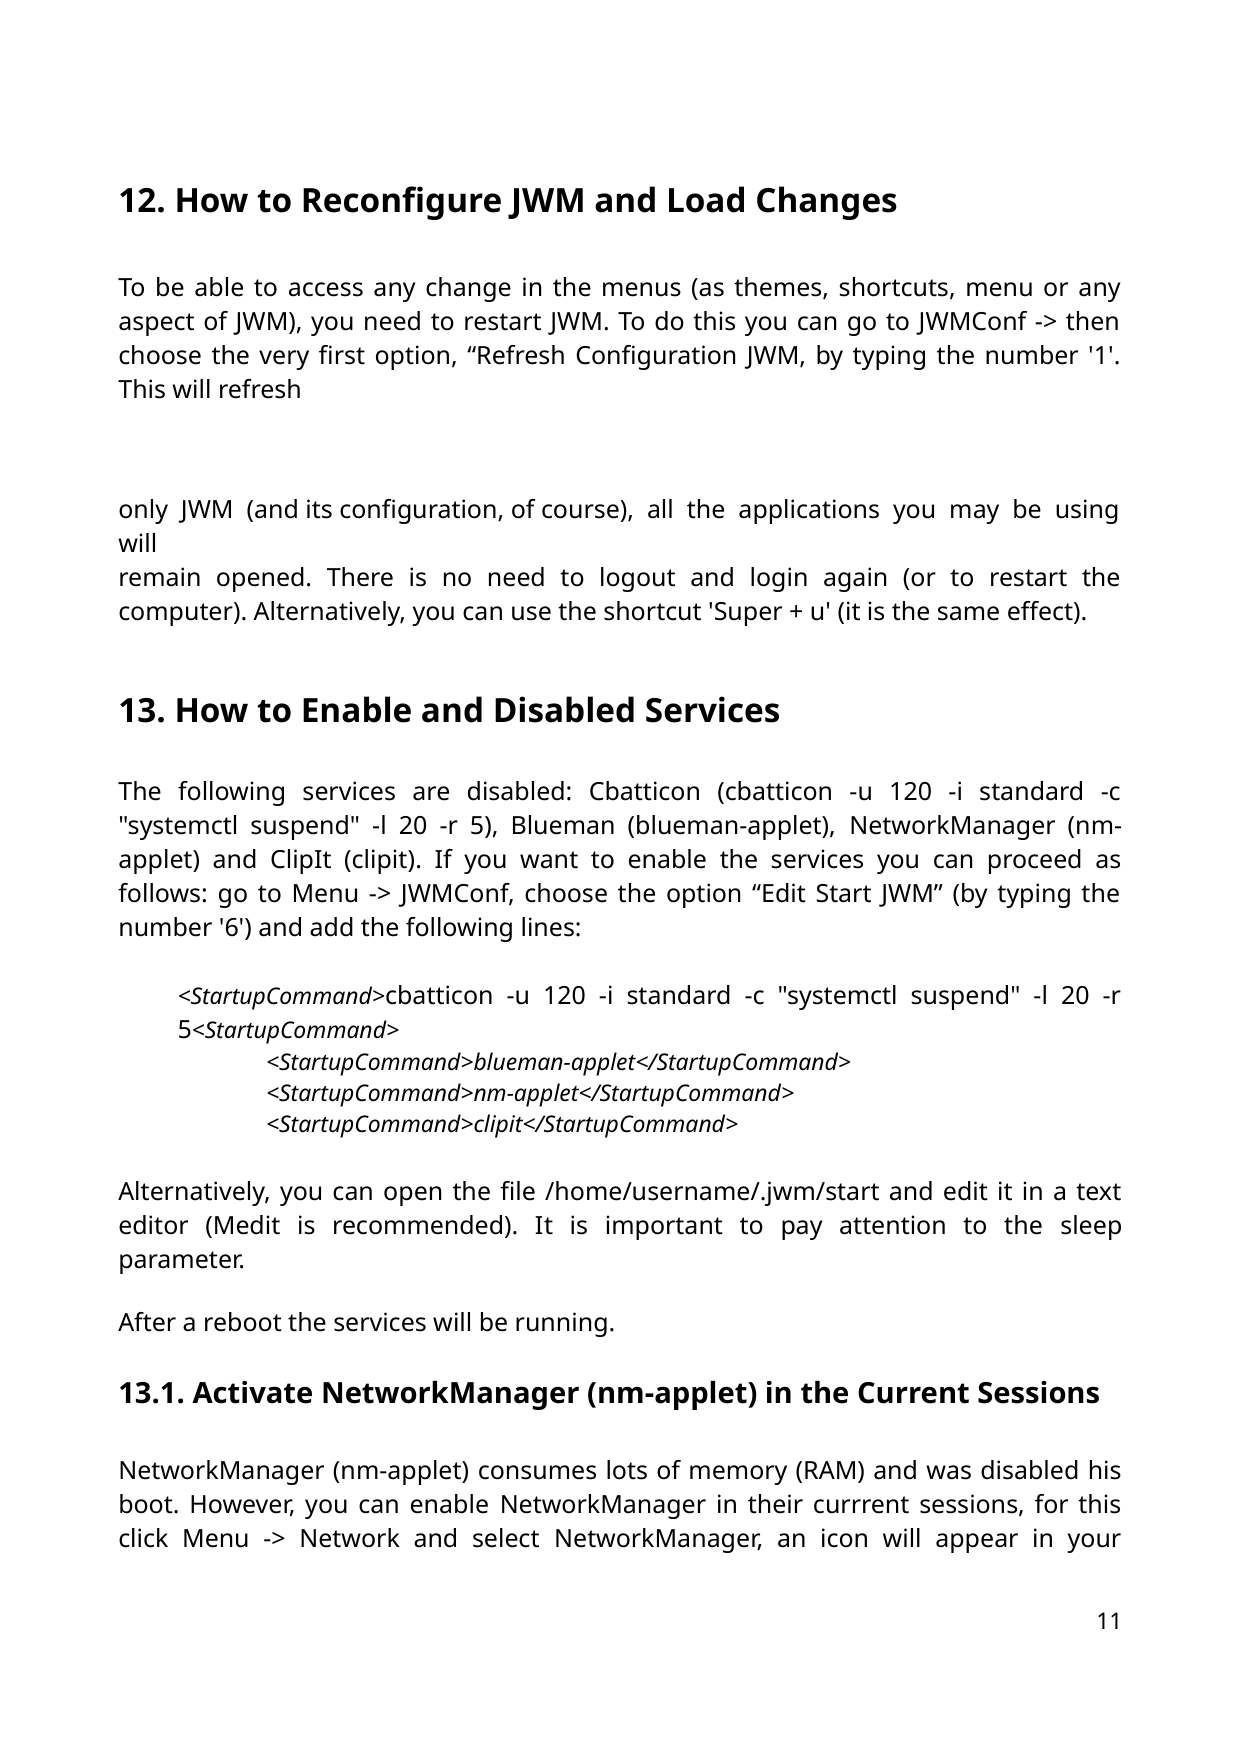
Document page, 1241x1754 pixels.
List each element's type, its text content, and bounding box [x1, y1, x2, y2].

text remain opened. There is no need to logout and login again (or to restart the computer). Alternatively, you can use the shortcut 'Super + u' (it is the same effect). [118, 560, 1122, 628]
text To be able to access any change in the menus (as themes, shortcuts, menu or any aspect of JWM), you need to restart JWM. To do this you can go to JWMConf -> then choose the very first option, “Refresh Configuration JWM, by typing the number '1'. This will refresh [118, 269, 1122, 405]
subtitle 12. How to Reconfigure JWM and Load Changes [118, 177, 1122, 223]
text <StartupCommand>blueman-applet</StartupCommand> [177, 1046, 1122, 1077]
text <StartupCommand>cbatticon -u 120 -i standard -c "systemctl suspend" -l 20 -r 5<StartupCommand> [177, 978, 1122, 1046]
text <StartupCommand>clipit</StartupCommand> [177, 1108, 1122, 1139]
text only JWM (and its configuration, of course), all the applications you may be using will [118, 492, 1122, 560]
text The following services are disabled: Cbatticon (cbatticon -u 120 -i standard -c "systemctl suspend" -l 20 -r 5), Blueman (blueman-applet), NetworkManager (nm-applet) and ClipIt (clipit). If you want to enable the services you can proceed as follows: go to Menu -> JWMConf, choose the option “Edit Start JWM” (by typing the number '6') and add the following lines: [118, 773, 1122, 944]
subtitle 13. How to Enable and Disabled Services [118, 687, 1122, 732]
text <StartupCommand>nm-applet</StartupCommand> [177, 1077, 1122, 1108]
text NetworkManager (nm-applet) consumes lots of memory (RAM) and was disabled his boot. However, you can enable NetworkManager in their currrent sessions, for this click Menu -> Network and select NetworkManager, an icon will appear in your [118, 1453, 1122, 1555]
subtitle 13.1. Activate NetworkManager (nm-applet) in the Current Sessions [118, 1372, 1122, 1412]
text Alternatively, you can open the file /home/username/.jwm/start and edit it in a text editor (Medit is recommended). It is important to pay attention to the sleep parameter. [118, 1174, 1122, 1276]
text After a reboot the services will be running. [118, 1304, 1122, 1338]
